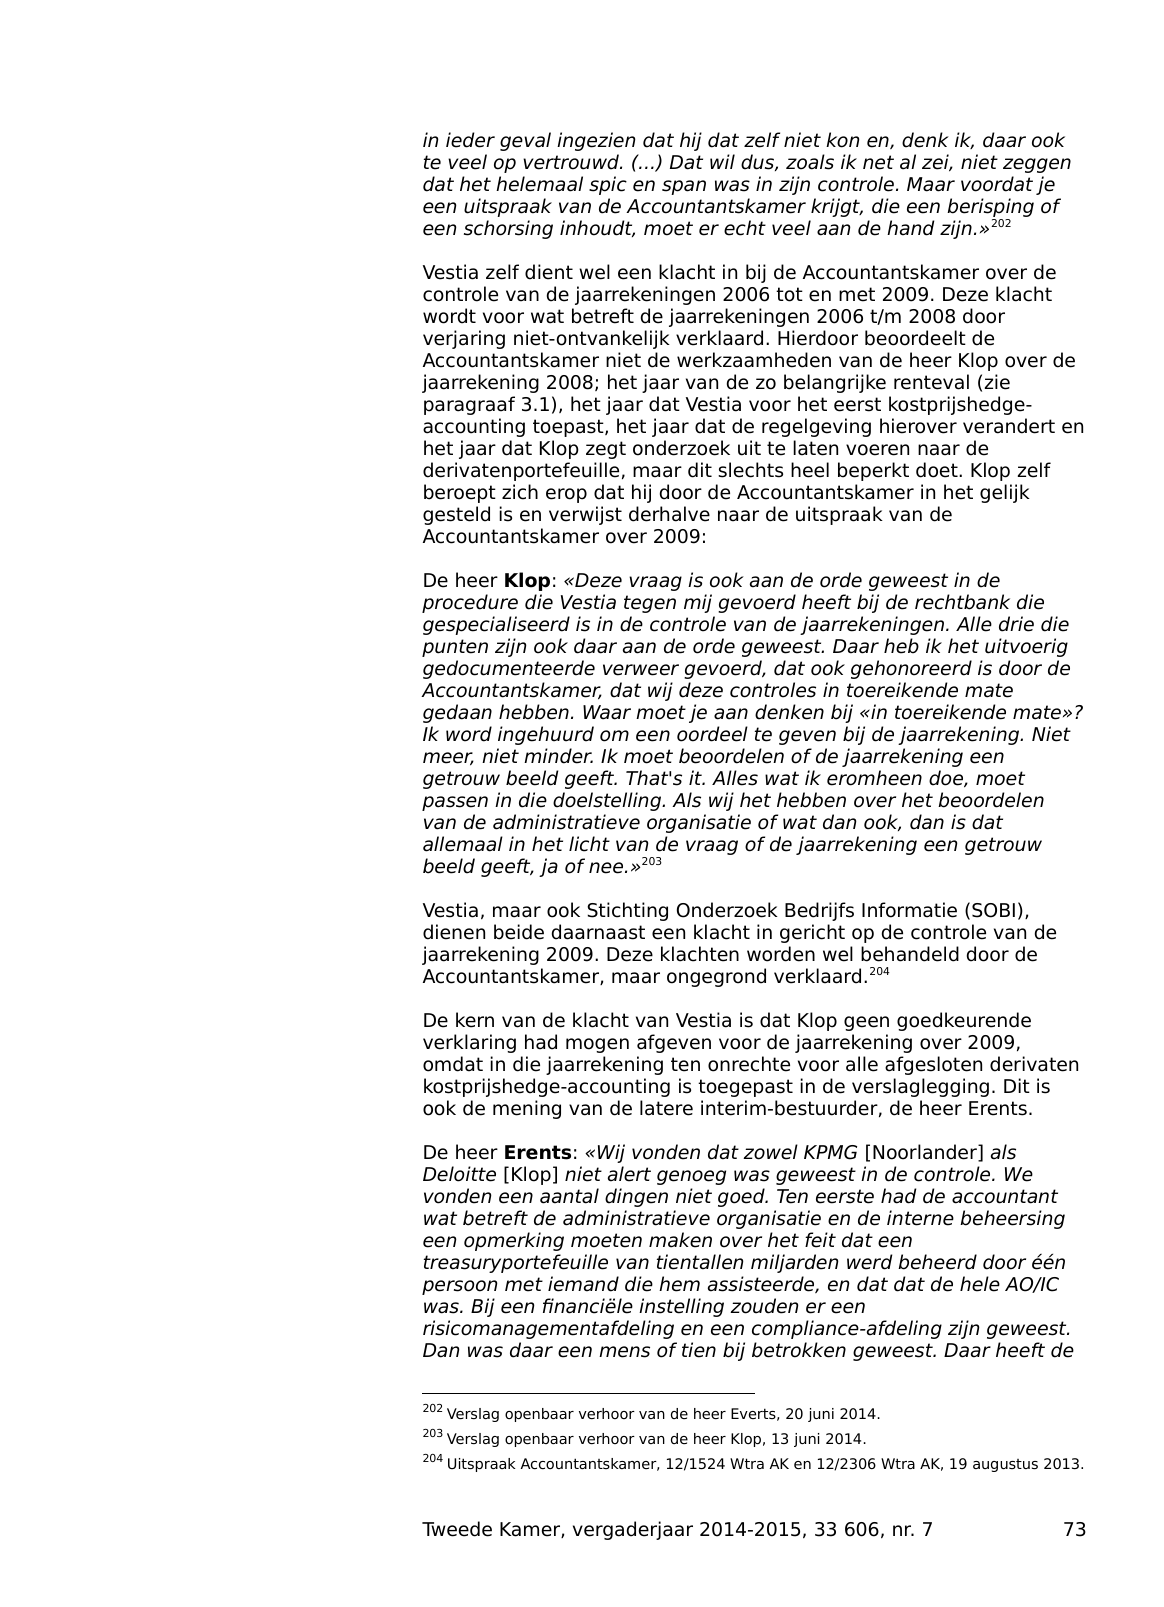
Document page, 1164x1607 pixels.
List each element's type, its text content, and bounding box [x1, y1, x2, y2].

text Vestia, maar ook Stichting Onderzoek Bedrijfs Informatie (SOBI), dienen beide daarnaast een klacht in gericht op de controle van de jaarrekening 2009. Deze klachten worden wel behandeld door de Accountantskamer, maar ongegrond verklaard. [422, 900, 1087, 988]
text Verslag openbaar verhoor van de heer Klop, 13 juni 2014. [422, 1427, 1087, 1449]
text Verslag openbaar verhoor van de heer Everts, 20 juni 2014. [422, 1402, 1087, 1424]
text De heer Erents: «Wij vonden dat zowel KPMG [Noorlander] als Deloitte [Klop] niet alert genoeg was geweest in de controle. We vonden een aantal dingen niet goed. Ten eerste had de accountant wat betreft de administratieve organisatie en de interne beheersing een opmerking moeten maken over het feit dat een treasuryportefeuille van tientallen miljarden werd beheerd door één persoon met iemand die hem assisteerde, en dat dat de hele AO/IC was. Bij een financiële instelling zouden er een risicomanagementafdeling en een compliance-afdeling zijn geweest. Dan was daar een mens of tien bij betrokken geweest. Daar heeft de [422, 1142, 1087, 1362]
text Vestia zelf dient wel een klacht in bij de Accountantskamer over de controle van de jaarrekeningen 2006 tot en met 2009. Deze klacht wordt voor wat betreft de jaarrekeningen 2006 t/m 2008 door verjaring niet-ontvankelijk verklaard. Hierdoor beoordeelt de Accountantskamer niet de werkzaamheden van de heer Klop over de jaarrekening 2008; het jaar van de zo belangrijke renteval (zie paragraaf 3.1), het jaar dat Vestia voor het eerst kostprijshedge-accounting toepast, het jaar dat de regelgeving hierover verandert en het jaar dat Klop zegt onderzoek uit te laten voeren naar de derivatenportefeuille, maar dit slechts heel beperkt doet. Klop zelf beroept zich erop dat hij door de Accountantskamer in het gelijk gesteld is en verwijst derhalve naar de uitspraak van de Accountantskamer over 2009: [422, 262, 1087, 548]
text Uitspraak Accountantskamer, 12/1524 Wtra AK en 12/2306 Wtra AK, 19 augustus 2013. [422, 1452, 1087, 1474]
text in ieder geval ingezien dat hij dat zelf niet kon en, denk ik, daar ook te veel op vertrouwd. (...) Dat wil dus, zoals ik net al zei, niet zeggen dat het helemaal spic en span was in zijn controle. Maar voordat je een uitspraak van de Accountantskamer krijgt, die een berisping of een schorsing inhoudt, moet er echt veel aan de hand zijn.» [422, 130, 1087, 240]
text De kern van de klacht van Vestia is dat Klop geen goedkeurende verklaring had mogen afgeven voor de jaarrekening over 2009, omdat in die jaarrekening ten onrechte voor alle afgesloten derivaten kostprijshedge-accounting is toegepast in de verslaglegging. Dit is ook de mening van de latere interim-bestuurder, de heer Erents. [422, 1010, 1087, 1120]
text De heer Klop: «Deze vraag is ook aan de orde geweest in de procedure die Vestia tegen mij gevoerd heeft bij de rechtbank die gespecialiseerd is in de controle van de jaarrekeningen. Alle drie die punten zijn ook daar aan de orde geweest. Daar heb ik het uitvoerig gedocumenteerde verweer gevoerd, dat ook gehonoreerd is door de Accountantskamer, dat wij deze controles in toereikende mate gedaan hebben. Waar moet je aan denken bij «in toereikende mate»? Ik word ingehuurd om een oordeel te geven bij de jaarrekening. Niet meer, niet minder. Ik moet beoordelen of de jaarrekening een getrouw beeld geeft. That's it. Alles wat ik eromheen doe, moet passen in die doelstelling. Als wij het hebben over het beoordelen van de administratieve organisatie of wat dan ook, dan is dat allemaal in het licht van de vraag of de jaarrekening een getrouw beeld geeft, ja of nee.» [422, 570, 1087, 878]
